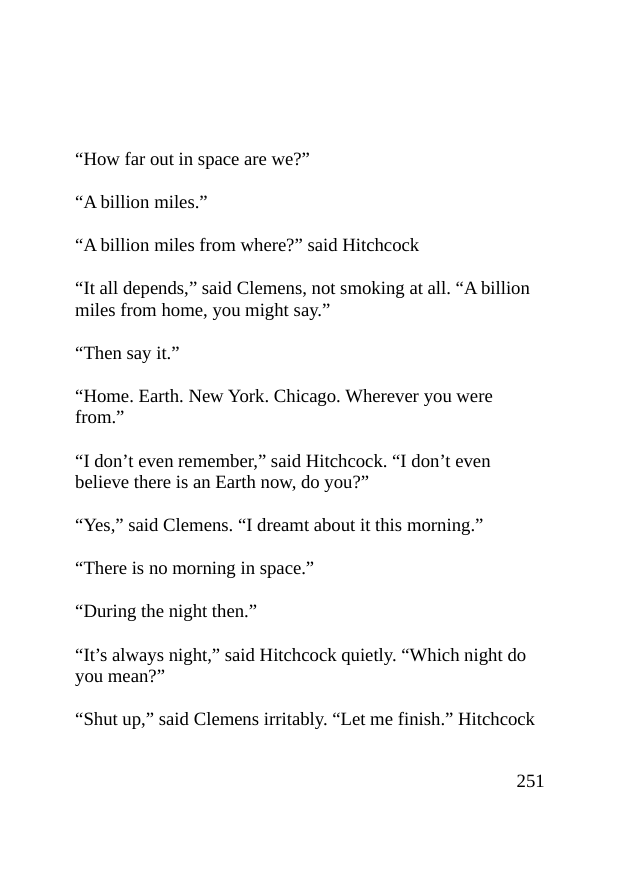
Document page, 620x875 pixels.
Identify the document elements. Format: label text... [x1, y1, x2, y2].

text “How far out in space are we?” “A billion miles.” “A billion miles from where?” said Hitchcock “It all depends,” said Clemens, not smoking at all. “A billion miles from home, you might say.” “Then say it.” “Home. Earth. New York. Chicago. Wherever you were from.” “I don’t even remember,” said Hitchcock. “I don’t even believe there is an Earth now, do you?” “Yes,” said Clemens. “I dreamt about it this morning.” “There is no morning in space.” “During the night then.” “It’s always night,” said Hitchcock quietly. “Which night do you mean?” “Shut up,” said Clemens irritably. “Let me finish.” Hitchcock [75, 126, 544, 730]
